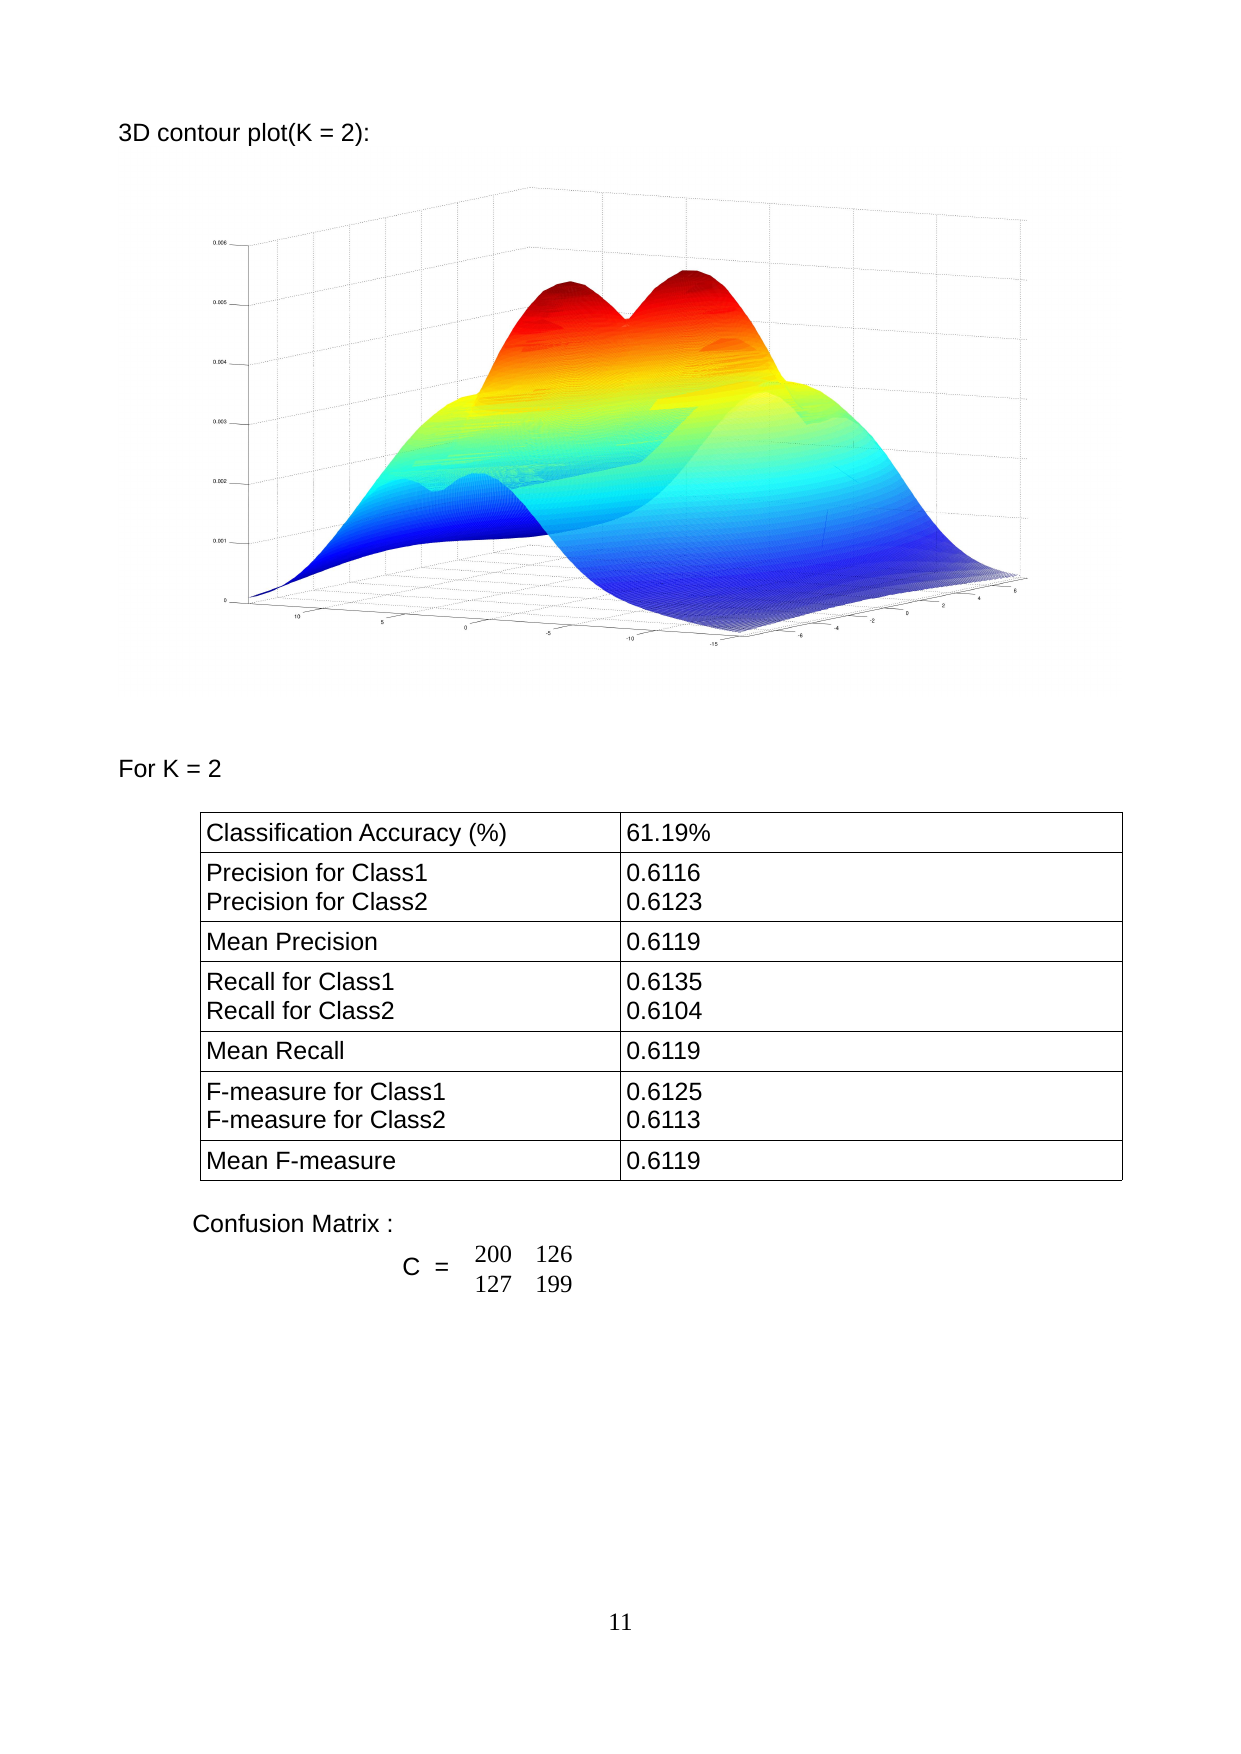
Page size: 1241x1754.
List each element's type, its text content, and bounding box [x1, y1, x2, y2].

table_cell Mean Precision [201, 922, 620, 961]
picture [118, 146, 1123, 697]
table_header Classification Accuracy (%) [201, 813, 620, 852]
table_cell 0.6119 [621, 1141, 1122, 1180]
table_cell Mean Recall [201, 1032, 620, 1071]
table_cell 0.6119 [621, 1032, 1122, 1071]
text Confusion Matrix : [118, 1209, 1122, 1238]
table_header 61.19% [621, 813, 1122, 852]
table_cell 0.6135 0.6104 [621, 962, 1122, 1031]
table_cell Precision for Class1 Precision for Class2 [201, 853, 620, 921]
table_cell Recall for Class1 Recall for Class2 [201, 962, 620, 1031]
table_cell Mean F-measure [201, 1141, 620, 1180]
table_cell F-measure for Class1 F-measure for Class2 [201, 1072, 620, 1140]
table_cell 0.6119 [621, 922, 1122, 961]
table_cell 0.6116 0.6123 [621, 853, 1122, 921]
text 3D contour plot(K = 2): [118, 118, 1122, 146]
table_cell 0.6125 0.6113 [621, 1072, 1122, 1140]
text For K = 2 [118, 754, 1122, 783]
text C = [118, 1238, 1122, 1298]
